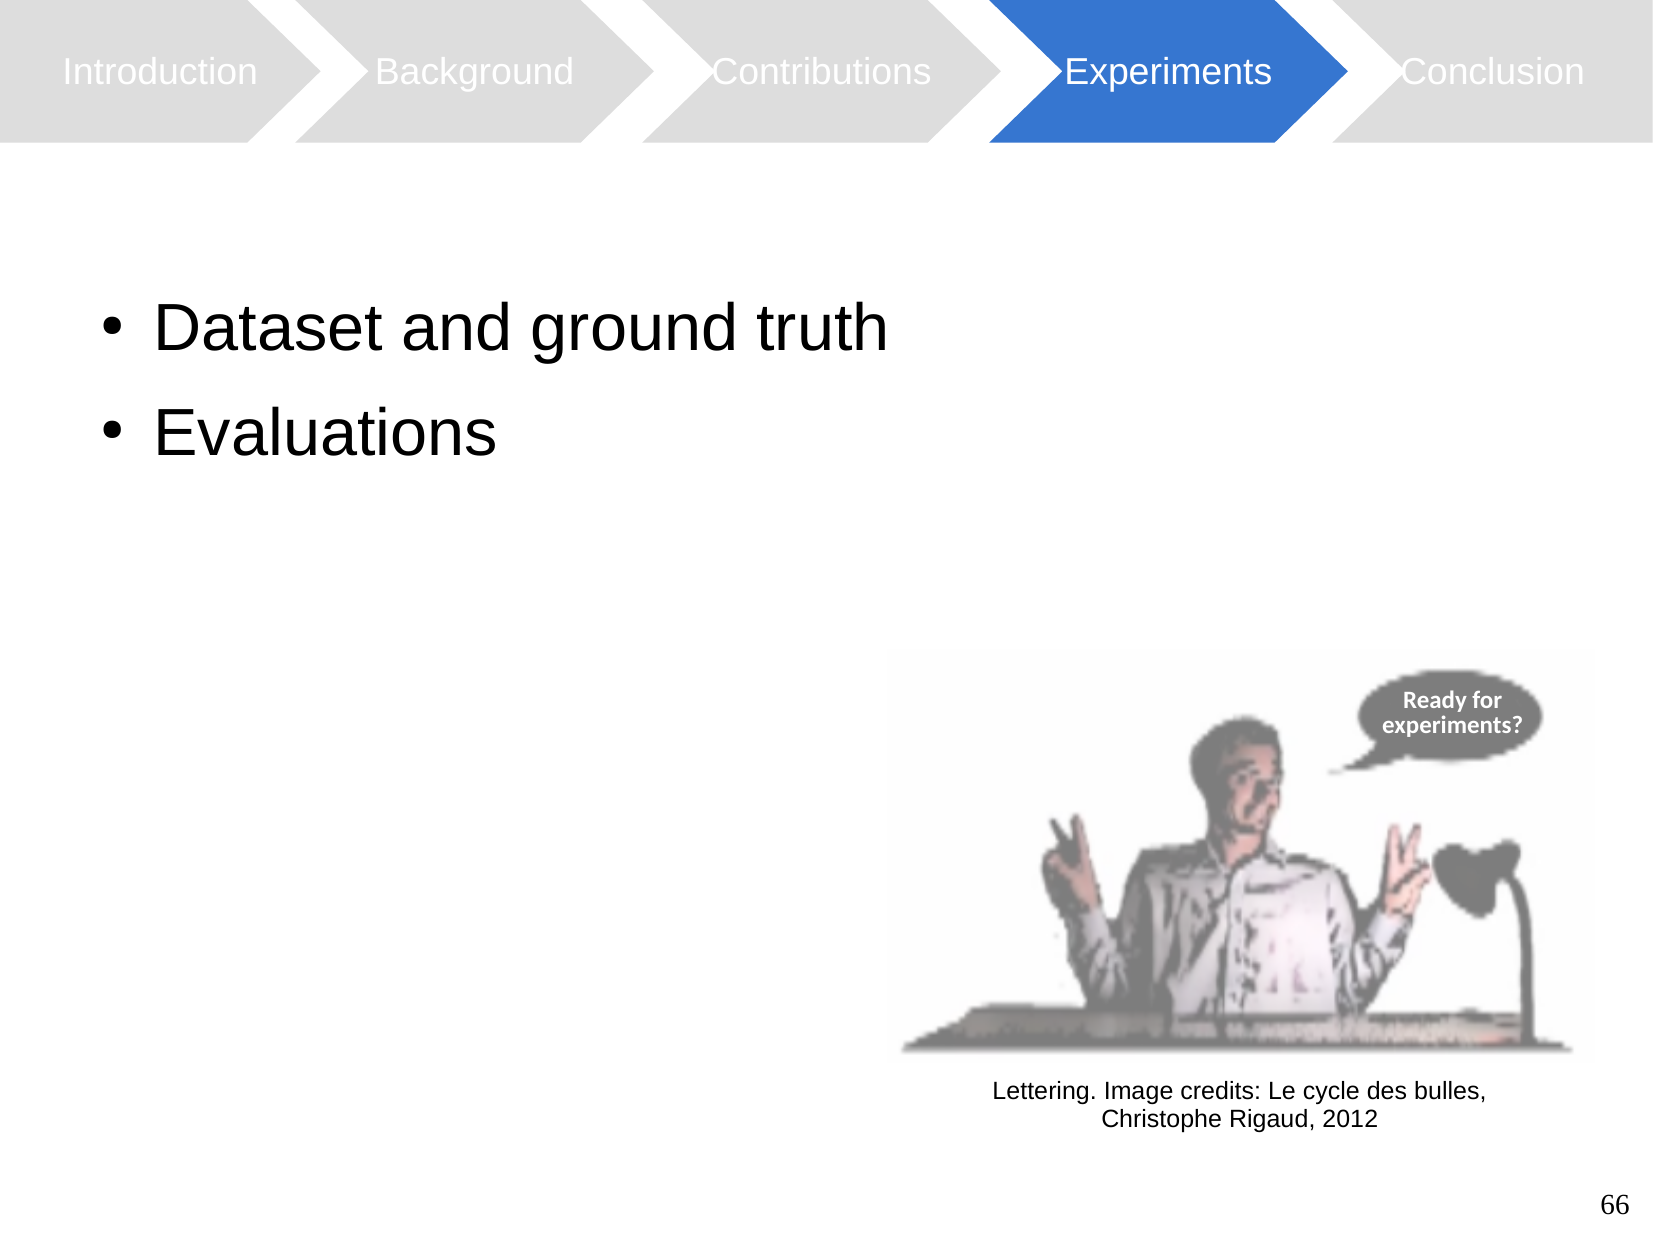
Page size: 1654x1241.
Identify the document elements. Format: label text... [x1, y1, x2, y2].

picture [887, 649, 1595, 1063]
text_box Conclusion [1332, 0, 1653, 143]
text_box Lettering. Image credits: Le cycle des bulles, Christophe Rigaud, 2012 [962, 1069, 1518, 1140]
text_box Introduction [0, 0, 321, 143]
text_box Experiments [989, 0, 1348, 143]
text_box Ready for experiments? [1358, 682, 1548, 748]
text_box Contributions [642, 0, 1001, 143]
text_box Background [295, 0, 654, 143]
list Dataset and ground truth Evaluations [82, 290, 1217, 1010]
